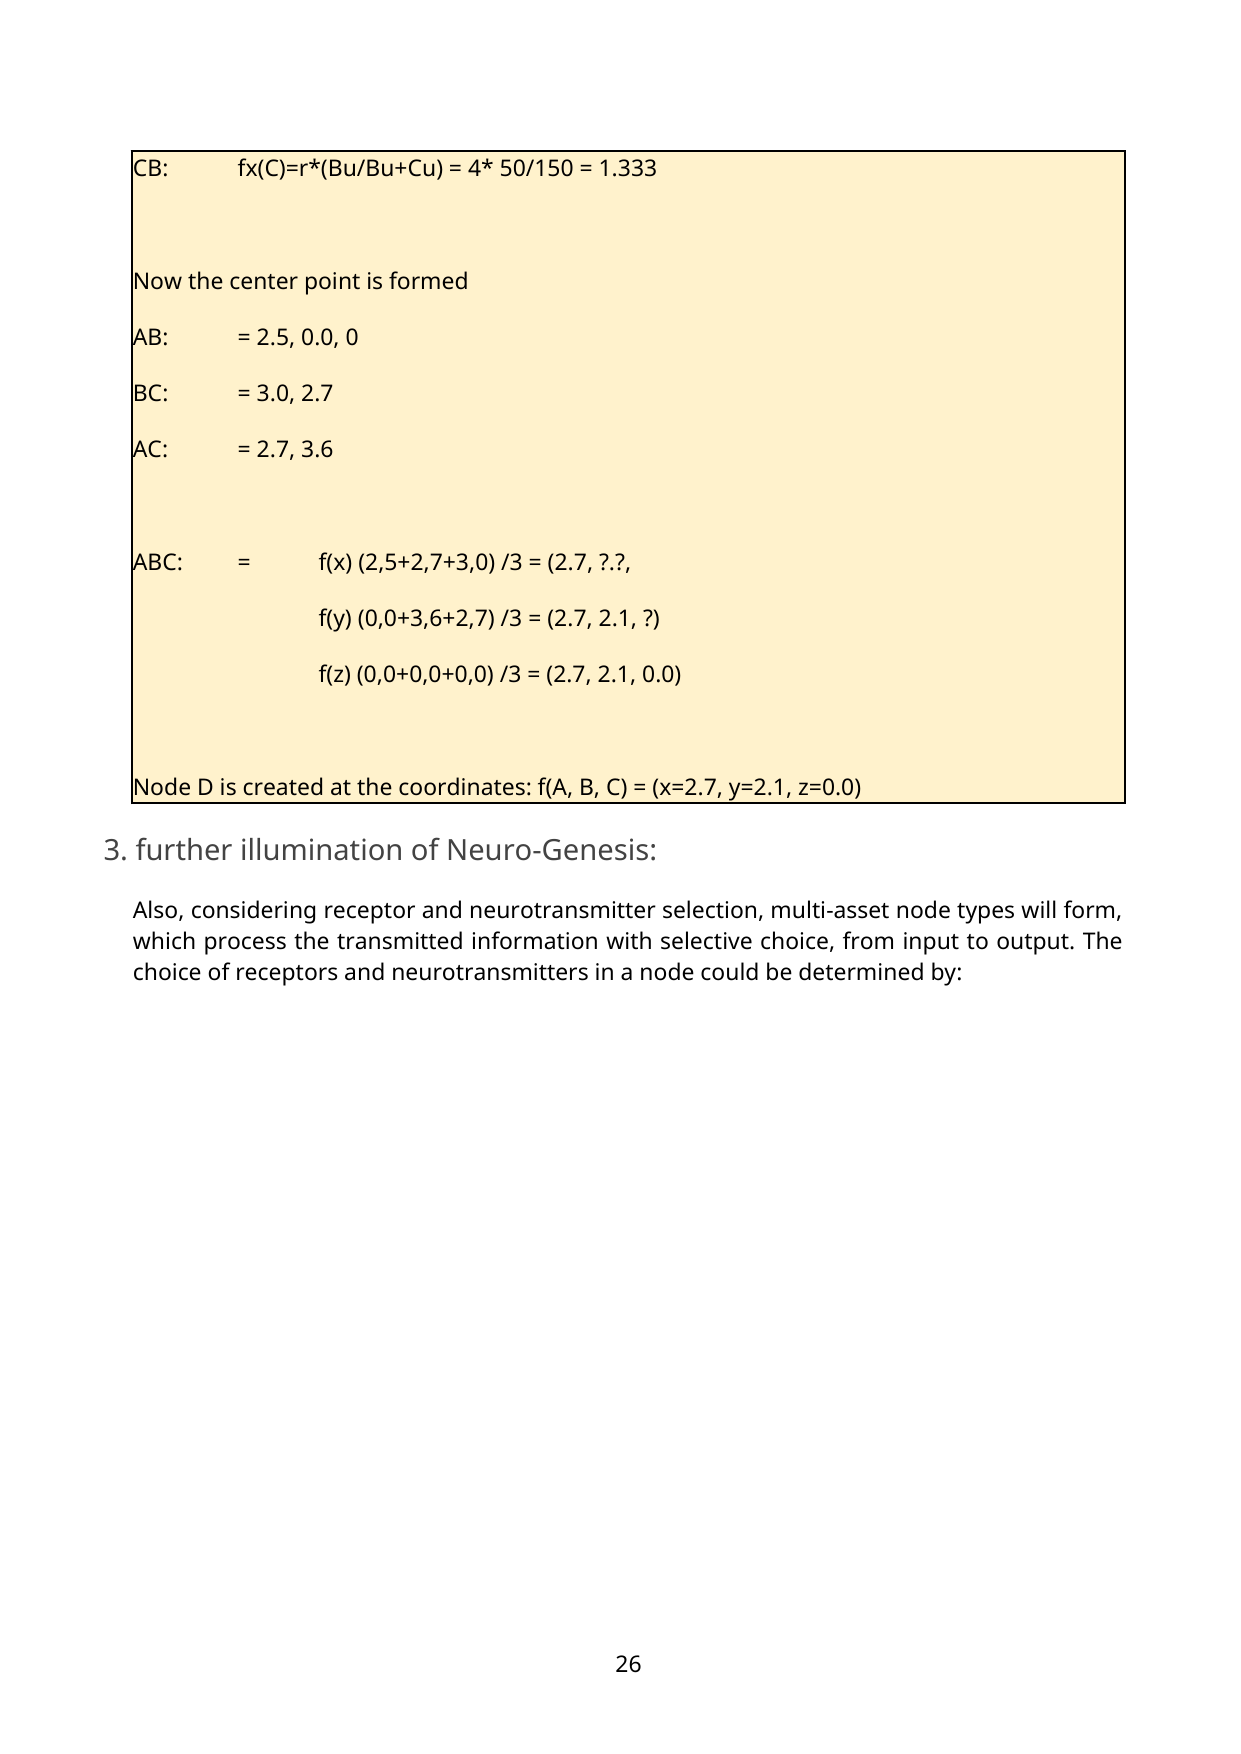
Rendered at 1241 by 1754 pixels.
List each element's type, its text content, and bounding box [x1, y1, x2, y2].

text f(z) (0,0+0,0+0,0) /3 = (2.7, 2.1, 0.0) [133, 656, 1124, 689]
text AC: = 2.7, 3.6 [133, 431, 1124, 464]
text AB: = 2.5, 0.0, 0 [133, 319, 1124, 352]
text Node D is created at the coordinates: f(A, B, C) = (x=2.7, y=2.1, z=0.0) [133, 769, 1124, 802]
subtitle 3. further illumination of Neuro-Genesis: [103, 829, 1124, 869]
text BC: = 3.0, 2.7 [133, 375, 1124, 408]
text Now the center point is formed [133, 262, 1124, 296]
text CB: fx(C)=r*(Bu/Bu+Cu) = 4* 50/150 = 1.333 [133, 152, 1124, 183]
text Also, considering receptor and neurotransmitter selection, multi-asset node types will form, which process the transmitted information with selective choice, from input to output. The choice of receptors and neurotransmitters in a node could be determined by: [133, 894, 1124, 988]
text f(y) (0,0+3,6+2,7) /3 = (2.7, 2.1, ?) [133, 600, 1124, 633]
text ABC: = f(x) (2,5+2,7+3,0) /3 = (2.7, ?.?, [133, 544, 1124, 577]
